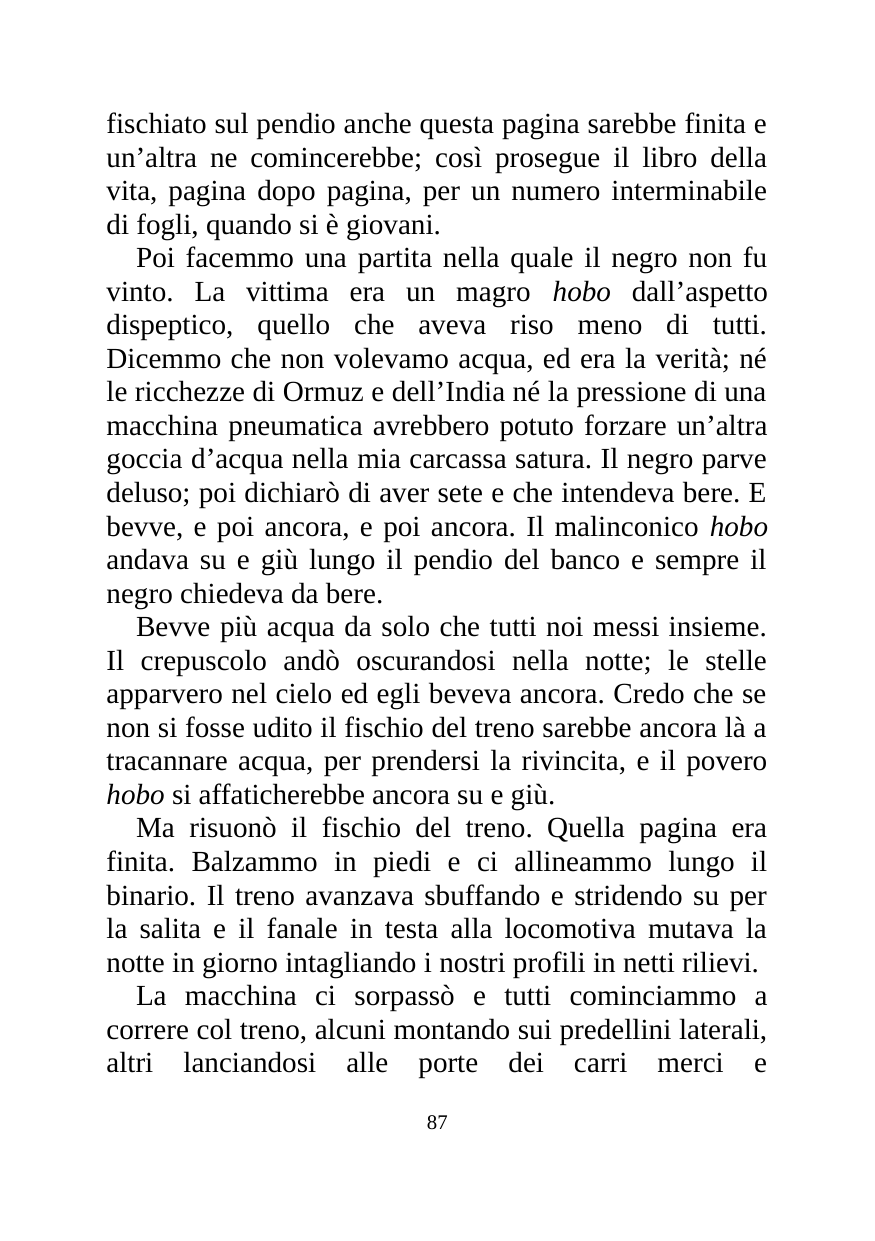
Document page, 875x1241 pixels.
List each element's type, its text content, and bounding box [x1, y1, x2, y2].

text Poi facemmo una partita nella quale il negro non fu vinto. La vittima era un magro hobo dall’aspetto dispeptico, quello che aveva riso meno di tutti. Dicemmo che non volevamo acqua, ed era la verità; né le ricchezze di Ormuz e dell’India né la pressione di una macchina pneumatica avrebbero potuto forzare un’altra goccia d’acqua nella mia carcassa satura. Il negro parve deluso; poi dichiarò di aver sete e che intendeva bere. E bevve, e poi ancora, e poi ancora. Il malinconico hobo andava su e giù lungo il pendio del banco e sempre il negro chiedeva da bere. [106, 240, 768, 609]
text Ma risuonò il fischio del treno. Quella pagina era finita. Balzammo in piedi e ci allineammo lungo il binario. Il treno avanzava sbuffando e stridendo su per la salita e il fanale in testa alla locomotiva mutava la notte in giorno intagliando i nostri profili in netti rilievi. [106, 811, 768, 978]
text La macchina ci sorpassò e tutti cominciammo a correre col treno, alcuni montando sui predellini laterali, altri lanciandosi alle porte dei carri merci e [106, 978, 768, 1079]
text fischiato sul pendio anche questa pagina sarebbe finita e un’altra ne comincerebbe; così prosegue il libro della vita, pagina dopo pagina, per un numero interminabile di fogli, quando si è giovani. [106, 106, 768, 240]
text Bevve più acqua da solo che tutti noi messi insieme. Il crepuscolo andò oscurandosi nella notte; le stelle apparvero nel cielo ed egli beveva ancora. Credo che se non si fosse udito il fischio del treno sarebbe ancora là a tracannare acqua, per prendersi la rivincita, e il povero hobo si affaticherebbe ancora su e giù. [106, 609, 768, 811]
